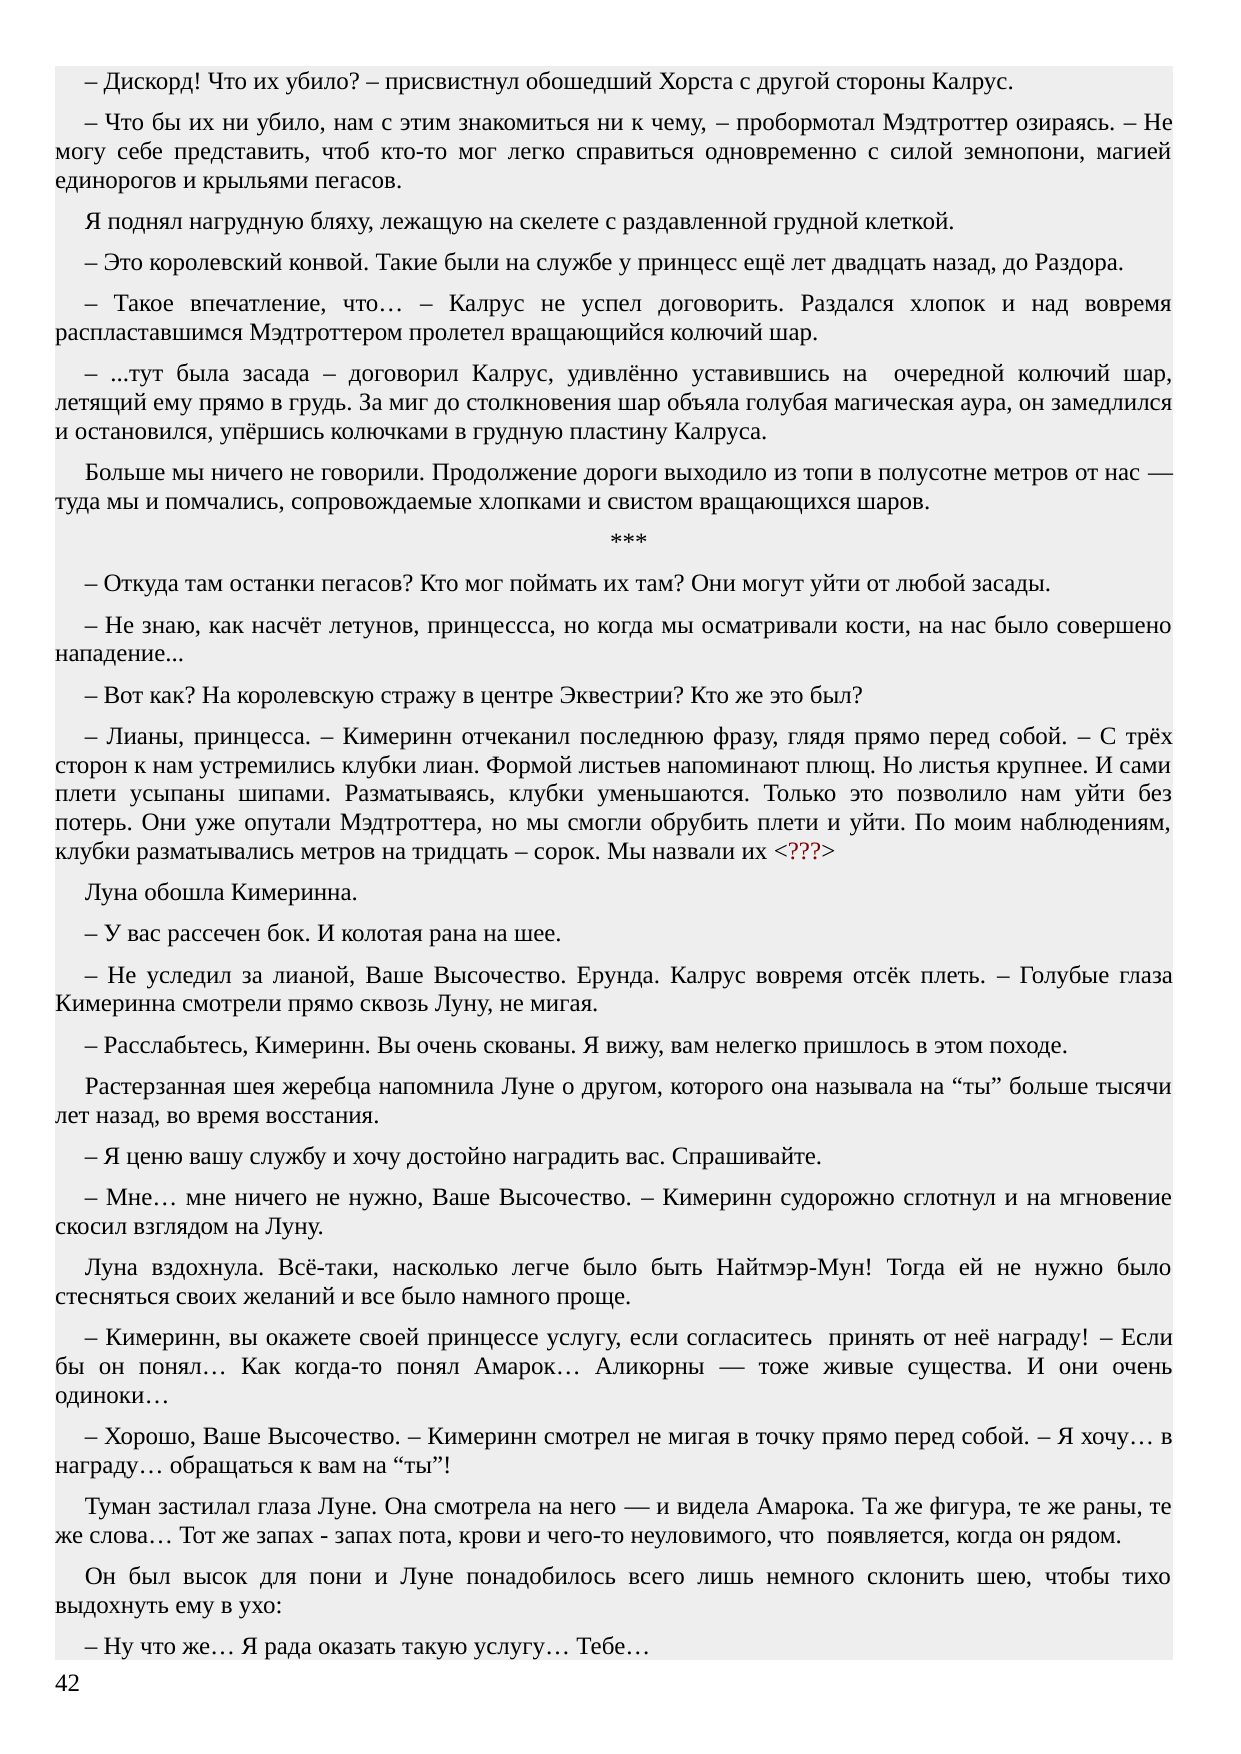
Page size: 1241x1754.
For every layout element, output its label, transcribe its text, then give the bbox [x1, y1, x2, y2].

text – Это королевский конвой. Такие были на службе у принцесс ещё лет двадцать назад, до Раздора. [55, 247, 1173, 276]
text – Лианы, принцесса. – Кимеринн отчеканил последнюю фразу, глядя прямо перед собой. – С трёх сторон к нам устремились клубки лиан. Формой листьев напоминают плющ. Но листья крупнее. И сами плети усыпаны шипами. Разматываясь, клубки уменьшаются. Только это позволило нам уйти без потерь. Они уже опутали Мэдтроттера, но мы смогли обрубить плети и уйти. По моим наблюдениям, клубки разматывались метров на тридцать – сорок. Мы назвали их <???> [55, 721, 1173, 865]
text – Что бы их ни убило, нам с этим знакомиться ни к чему, – пробормотал Мэдтроттер озираясь. – Не могу себе представить, чтоб кто-то мог легко справиться одновременно с силой земнопони, магией единорогов и крыльями пегасов. [55, 107, 1173, 193]
text – Хорошо, Ваше Высочество. – Кимеринн смотрел не мигая в точку прямо перед собой. – Я хочу… в награду… обращаться к вам на “ты”! [55, 1421, 1173, 1478]
text *** [55, 527, 1173, 556]
text – Вот как? На королевскую стражу в центре Эквестрии? Кто же это был? [55, 680, 1173, 708]
text Луна вздохнула. Всё-таки, насколько легче было быть Найтмэр-Мун! Тогда ей не нужно было стесняться своих желаний и все было намного проще. [55, 1252, 1173, 1310]
text – ...тут была засада – договорил Калрус, удивлённо уставившись на очередной колючий шар, летящий ему прямо в грудь. За миг до столкновения шар объяла голубая магическая аура, он замедлился и остановился, упёршись колючками в грудную пластину Калруса. [55, 358, 1173, 445]
text – Я ценю вашу службу и хочу достойно наградить вас. Спрашивайте. [55, 1141, 1173, 1170]
text – У вас рассечен бок. И колотая рана на шее. [55, 918, 1173, 947]
text Больше мы ничего не говорили. Продолжение дороги выходило из топи в полусотне метров от нас — туда мы и помчались, сопровождаемые хлопками и свистом вращающихся шаров. [55, 457, 1173, 515]
text – Кимеринн, вы окажете своей принцессе услугу, если согласитесь принять от неё награду! – Если бы он понял… Как когда-то понял Амарок… Аликорны — тоже живые существа. И они очень одиноки… [55, 1322, 1173, 1408]
text Он был высок для пони и Луне понадобилось всего лишь немного склонить шею, чтобы тихо выдохнуть ему в ухо: [55, 1561, 1173, 1618]
text Луна обошла Кимеринна. [55, 877, 1173, 906]
text – Такое впечатление, что… – Калрус не успел договорить. Раздался хлопок и над вовремя распластавшимся Мэдтроттером пролетел вращающийся колючий шар. [55, 288, 1173, 346]
text Туман застилал глаза Луне. Она смотрела на него — и видела Амарока. Та же фигура, те же раны, те же слова… Тот же запах - запах пота, крови и чего-то неуловимого, что появляется, когда он рядом. [55, 1491, 1173, 1548]
text – Дискорд! Что их убило? – присвистнул обошедший Хорста с другой стороны Калрус. [55, 66, 1173, 95]
text – Не знаю, как насчёт летунов, принцессса, но когда мы осматривали кости, на нас было совершено нападение... [55, 610, 1173, 667]
text Я поднял нагрудную бляху, лежащую на скелете с раздавленной грудной клеткой. [55, 206, 1173, 235]
text – Не уследил за лианой, Ваше Высочество. Ерунда. Калрус вовремя отсёк плеть. – Голубые глаза Кимеринна смотрели прямо сквозь Луну, не мигая. [55, 960, 1173, 1017]
text – Ну что же… Я рада оказать такую услугу… Тебе… [55, 1631, 1173, 1660]
text – Мне… мне ничего не нужно, Ваше Высочество. – Кимеринн судорожно сглотнул и на мгновение скосил взглядом на Луну. [55, 1182, 1173, 1240]
text – Откуда там останки пегасов? Кто мог поймать их там? Они могут уйти от любой засады. [55, 568, 1173, 597]
text Растерзанная шея жеребца напомнила Луне о другом, которого она называла на “ты” больше тысячи лет назад, во время восстания. [55, 1071, 1173, 1128]
text – Расслабьтесь, Кимеринн. Вы очень скованы. Я вижу, вам нелегко пришлось в этом походе. [55, 1030, 1173, 1058]
